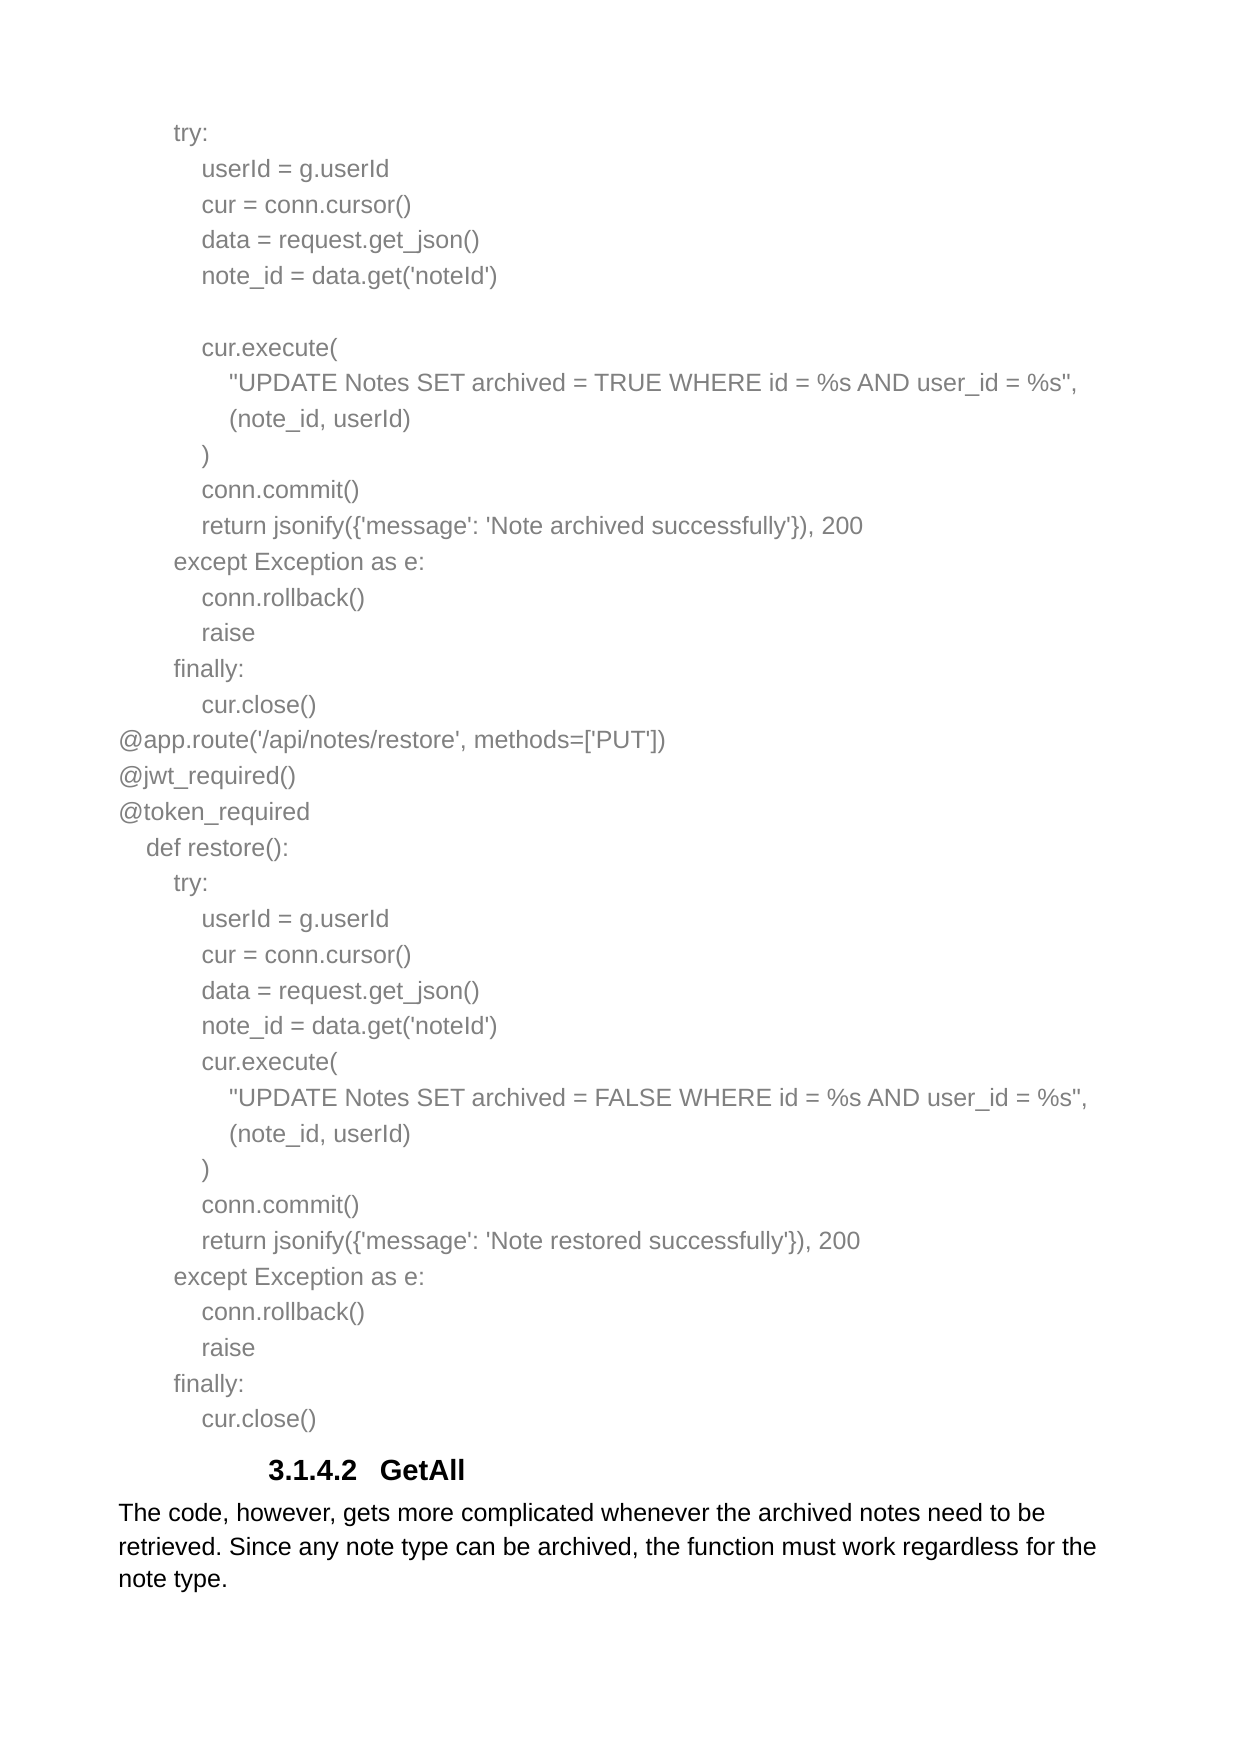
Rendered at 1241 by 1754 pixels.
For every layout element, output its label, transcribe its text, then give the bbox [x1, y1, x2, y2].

text conn.commit() [118, 1190, 1122, 1219]
text cur.close() [118, 690, 1122, 718]
text (note_id, userId) [118, 1118, 1122, 1147]
text cur.close() [118, 1404, 1122, 1433]
text @jwt_required() [118, 761, 1122, 790]
text @app.route('/api/notes/restore', methods=['PUT']) [118, 726, 1122, 754]
text "UPDATE Notes SET archived = FALSE WHERE id = %s AND user_id = %s", [118, 1083, 1122, 1112]
text ) [118, 440, 1122, 468]
text userId = g.userId [118, 154, 1122, 183]
text conn.rollback() [118, 583, 1122, 611]
text @token_required [118, 797, 1122, 826]
text raise [118, 1333, 1122, 1362]
text ) [118, 1154, 1122, 1183]
text cur = conn.cursor() [118, 940, 1122, 969]
text return jsonify({'message': 'Note archived successfully'}), 200 [118, 511, 1122, 540]
text "UPDATE Notes SET archived = TRUE WHERE id = %s AND user_id = %s", [118, 368, 1122, 397]
text try: [118, 868, 1122, 897]
text raise [118, 618, 1122, 647]
text data = request.get_json() [118, 976, 1122, 1004]
text note_id = data.get('noteId') [118, 261, 1122, 290]
text cur = conn.cursor() [118, 189, 1122, 218]
text except Exception as e: [118, 1261, 1122, 1290]
text userId = g.userId [118, 904, 1122, 933]
text The code, however, gets more complicated whenever the archived notes need to be retrieved. Since any note type can be archived, the function must work regardless for the note type. [118, 1498, 1122, 1593]
text data = request.get_json() [118, 225, 1122, 254]
text (note_id, userId) [118, 404, 1122, 433]
text conn.commit() [118, 475, 1122, 504]
text cur.execute( [118, 332, 1122, 361]
subtitle GetAll [268, 1452, 1122, 1486]
text def restore(): [118, 833, 1122, 861]
text note_id = data.get('noteId') [118, 1011, 1122, 1040]
text finally: [118, 1369, 1122, 1397]
text finally: [118, 654, 1122, 683]
text except Exception as e: [118, 547, 1122, 576]
text try: [118, 118, 1122, 147]
text conn.rollback() [118, 1297, 1122, 1326]
text return jsonify({'message': 'Note restored successfully'}), 200 [118, 1226, 1122, 1254]
text cur.execute( [118, 1047, 1122, 1076]
